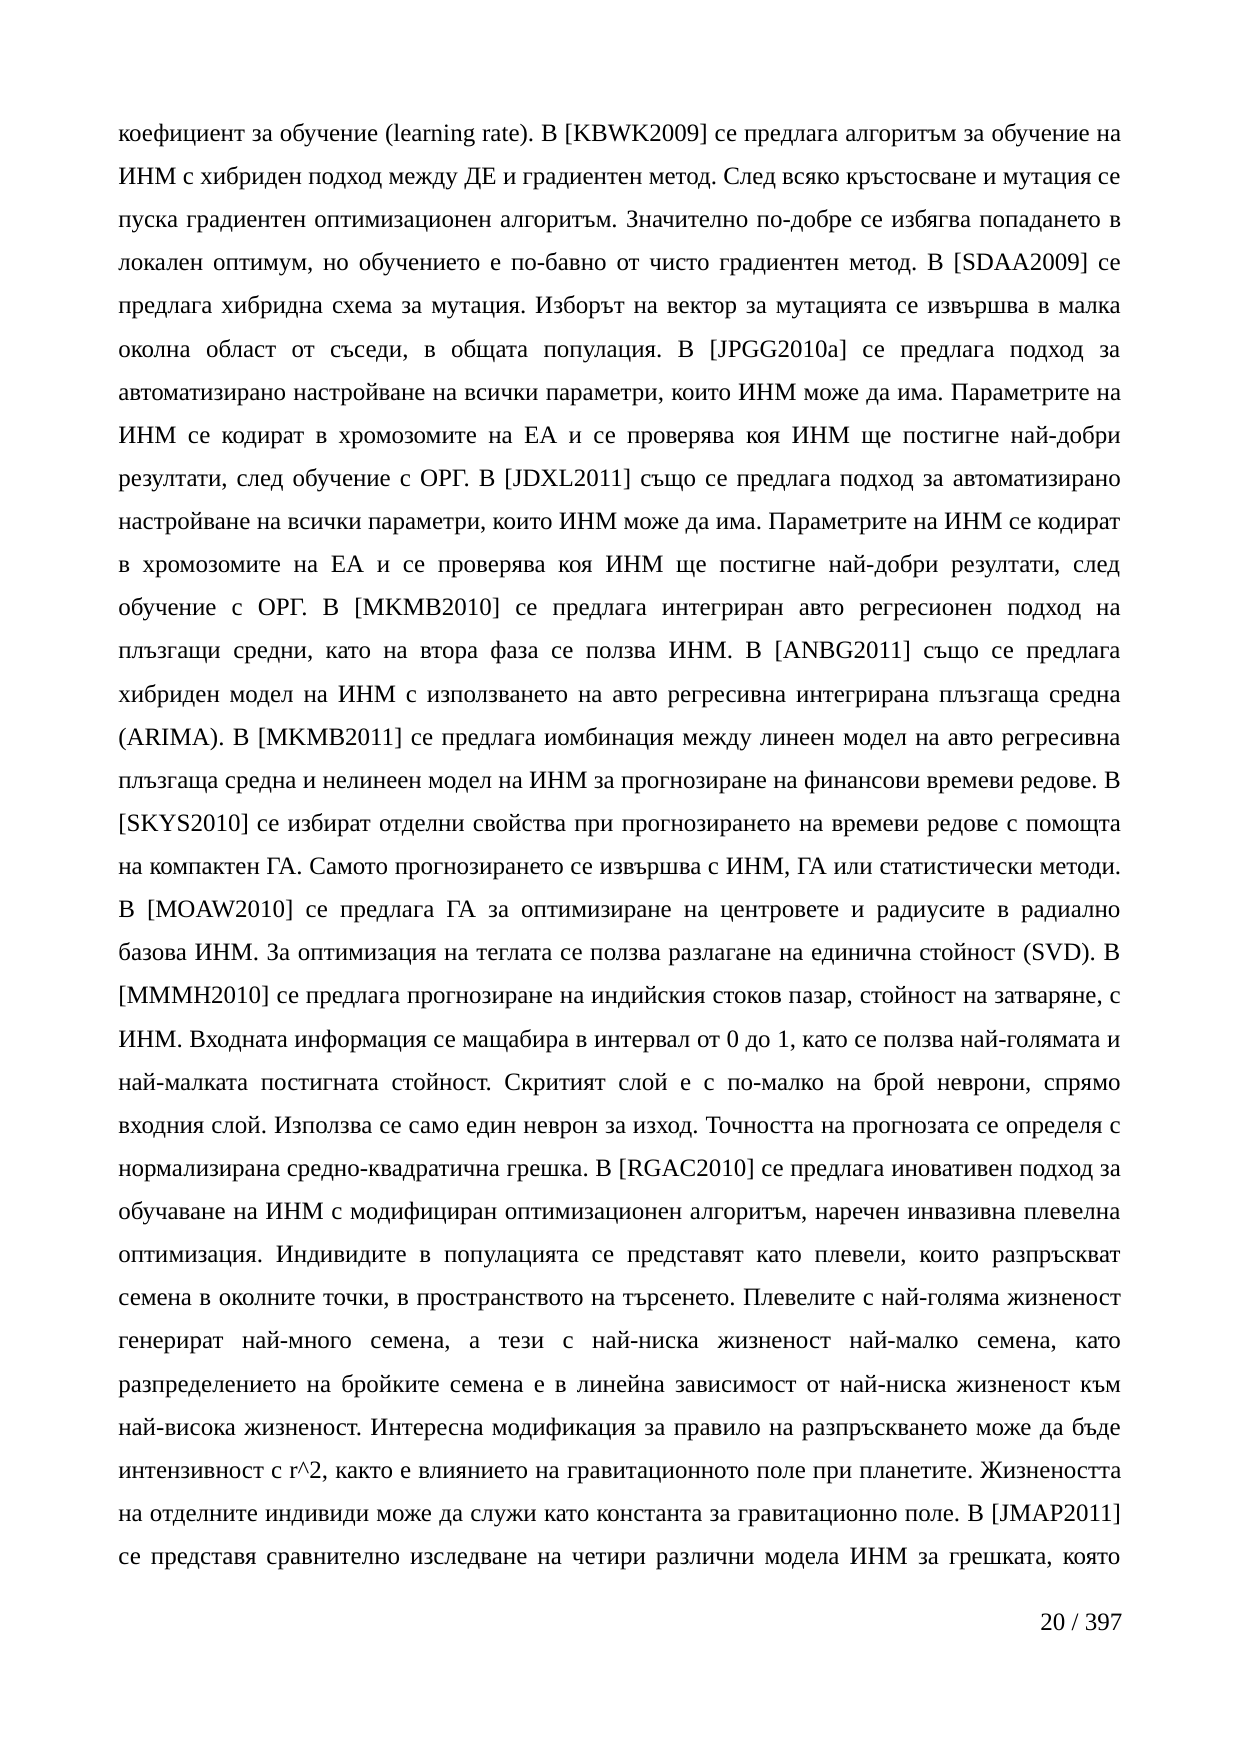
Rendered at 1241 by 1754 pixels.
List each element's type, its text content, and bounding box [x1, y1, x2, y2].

text коефициент за обучение (learning rate). В [KBWK2009] се предлага алгоритъм за обучение на ИНМ с хибриден подход между ДЕ и градиентен метод. След всяко кръстосване и мутация се пуска градиентен оптимизационен алгоритъм. Значително по-добре се избягва попадането в локален оптимум, но обучението е по-бавно от чисто градиентен метод. В [SDAA2009] се предлага хибридна схема за мутация. Изборът на вектор за мутацията се извършва в малка околна област от съседи, в общата популация. В [JPGG2010a] се предлага подход за автоматизирано настройване на всички параметри, които ИНМ може да има. Параметрите на ИНМ се кодират в хромозомите на ЕА и се проверява коя ИНМ ще постигне най-добри резултати, след обучение с ОРГ. В [JDXL2011] също се предлага подход за автоматизирано настройване на всички параметри, които ИНМ може да има. Параметрите на ИНМ се кодират в хромозомите на ЕА и се проверява коя ИНМ ще постигне най-добри резултати, след обучение с ОРГ. В [MKMB2010] се предлага интегриран авто регресионен подход на плъзгащи средни, като на втора фаза се ползва ИНМ. В [ANBG2011] също се предлага хибриден модел на ИНМ с използването на авто регресивна интегрирана плъзгаща средна (ARIMA). В [MKMB2011] се предлага иомбинация между линеен модел на авто регресивна плъзгаща средна и нелинеен модел на ИНМ за прогнозиране на финансови времеви редове. В [SKYS2010] се избират отделни свойства при прогнозирането на времеви редове с помощта на компактен ГА. Самото прогнозирането се извършва с ИНМ, ГА или статистически методи. В [MOAW2010] се предлага ГА за оптимизиране на центровете и радиусите в радиално базова ИНМ. За оптимизация на теглата се ползва разлагане на единична стойност (SVD). В [MMMH2010] се предлага прогнозиране на индийския стоков пазар, стойност на затваряне, с ИНМ. Входната информация се мащабира в интервал от 0 до 1, като се ползва най-голямата и най-малката постигната стойност. Скритият слой е с по-малко на брой неврони, спрямо входния слой. Използва се само един неврон за изход. Точността на прогнозата се определя с нормализирана средно-квадратична грешка. В [RGAC2010] се предлага иновативен подход за обучаване на ИНМ с модифициран оптимизационен алгоритъм, наречен инвазивна плевелна оптимизация. Индивидите в популацията се представят като плевели, които разпръскват семена в околните точки, в пространството на търсенето. Плевелите с най-голяма жизненост генерират най-много семена, а тези с най-ниска жизненост най-малко семена, като разпределението на бройките семена е в линейна зависимост от най-ниска жизненост към най-висока жизненост. Интересна модификация за правило на разпръскването може да бъде интензивност с r^2, както е влиянието на гравитационното поле при планетите. Жизнеността на отделните индивиди може да служи като константа за гравитационно поле. В [JMAP2011] се представя сравнително изследване на четири различни модела ИНМ за грешката, която [118, 118, 1122, 1570]
